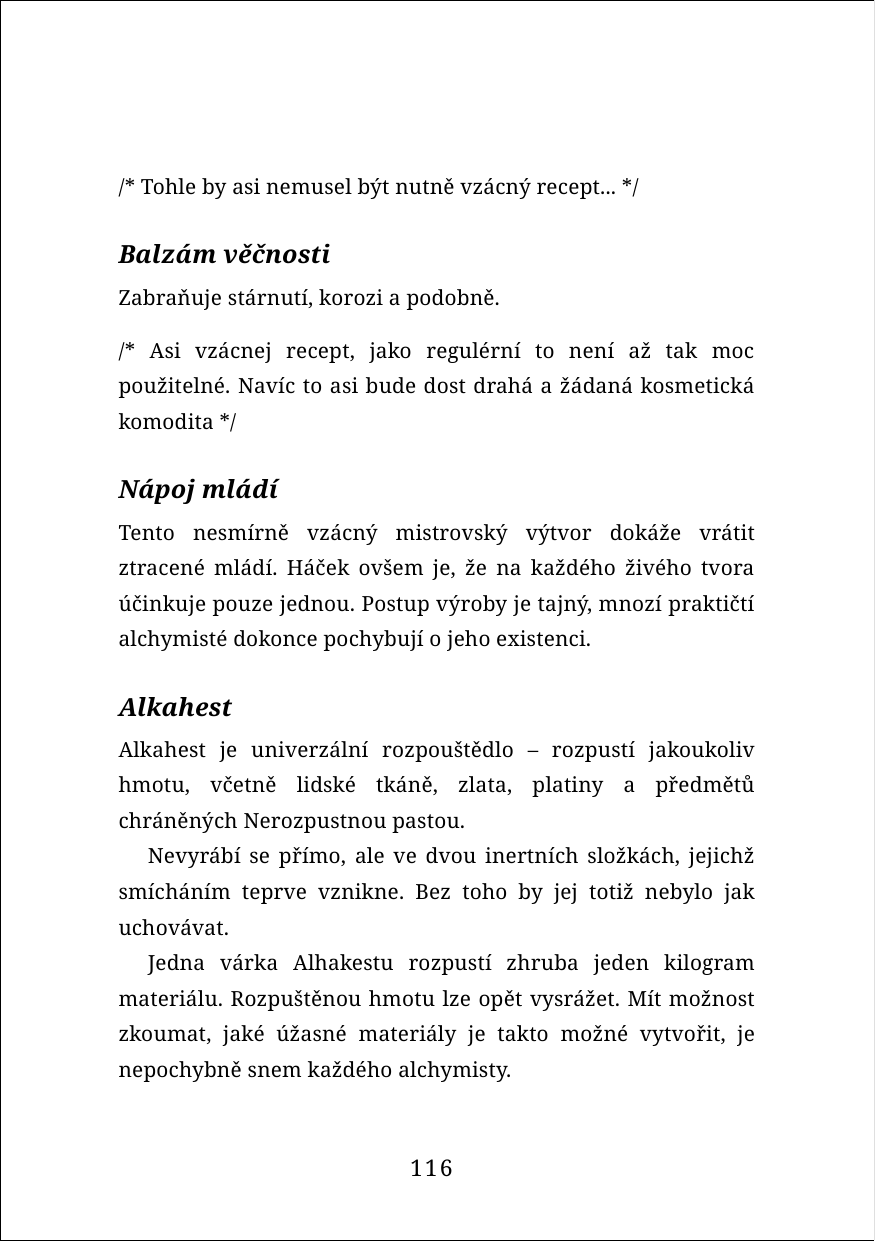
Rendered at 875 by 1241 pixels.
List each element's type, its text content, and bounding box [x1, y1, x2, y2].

subtitle Nápoj mládí [118, 472, 756, 506]
text Alkahest je univerzální rozpouštědlo – rozpustí jakoukoliv hmotu, včetně lidské tkáně, zlata, platiny a předmětů chráněných Nerozpustnou pastou. Nevyrábí se přímo, ale ve dvou inertních složkách, jejichž smícháním teprve vznikne. Bez toho by jej totiž nebylo jak uchovávat. Jedna várka Alhakestu rozpustí zhruba jeden kilogram materiálu. Rozpuštěnou hmotu lze opět vysrážet. Mít možnost zkoumat, jaké úžasné materiály je takto možné vytvořit, je nepochybně snem každého alchymisty. [118, 735, 756, 1083]
text Zabraňuje stárnutí, korozi a podobně. [118, 283, 756, 311]
text /* Asi vzácnej recept, jako regulérní to není až tak moc použitelné. Navíc to asi bude dost drahá a žádaná kosmetická komodita */ [118, 336, 756, 435]
subtitle Balzám věčnosti [118, 237, 756, 271]
text /* Tohle by asi nemusel být nutně vzácný recept... */ [118, 172, 756, 200]
text Tento nesmírně vzácný mistrovský výtvor dokáže vrátit ztracené mládí. Háček ovšem je, že na každého živého tvora účinkuje pouze jednou. Postup výroby je tajný, mnozí praktičtí alchymisté dokonce pochybují o jeho existenci. [118, 518, 756, 653]
subtitle Alkahest [118, 689, 756, 723]
